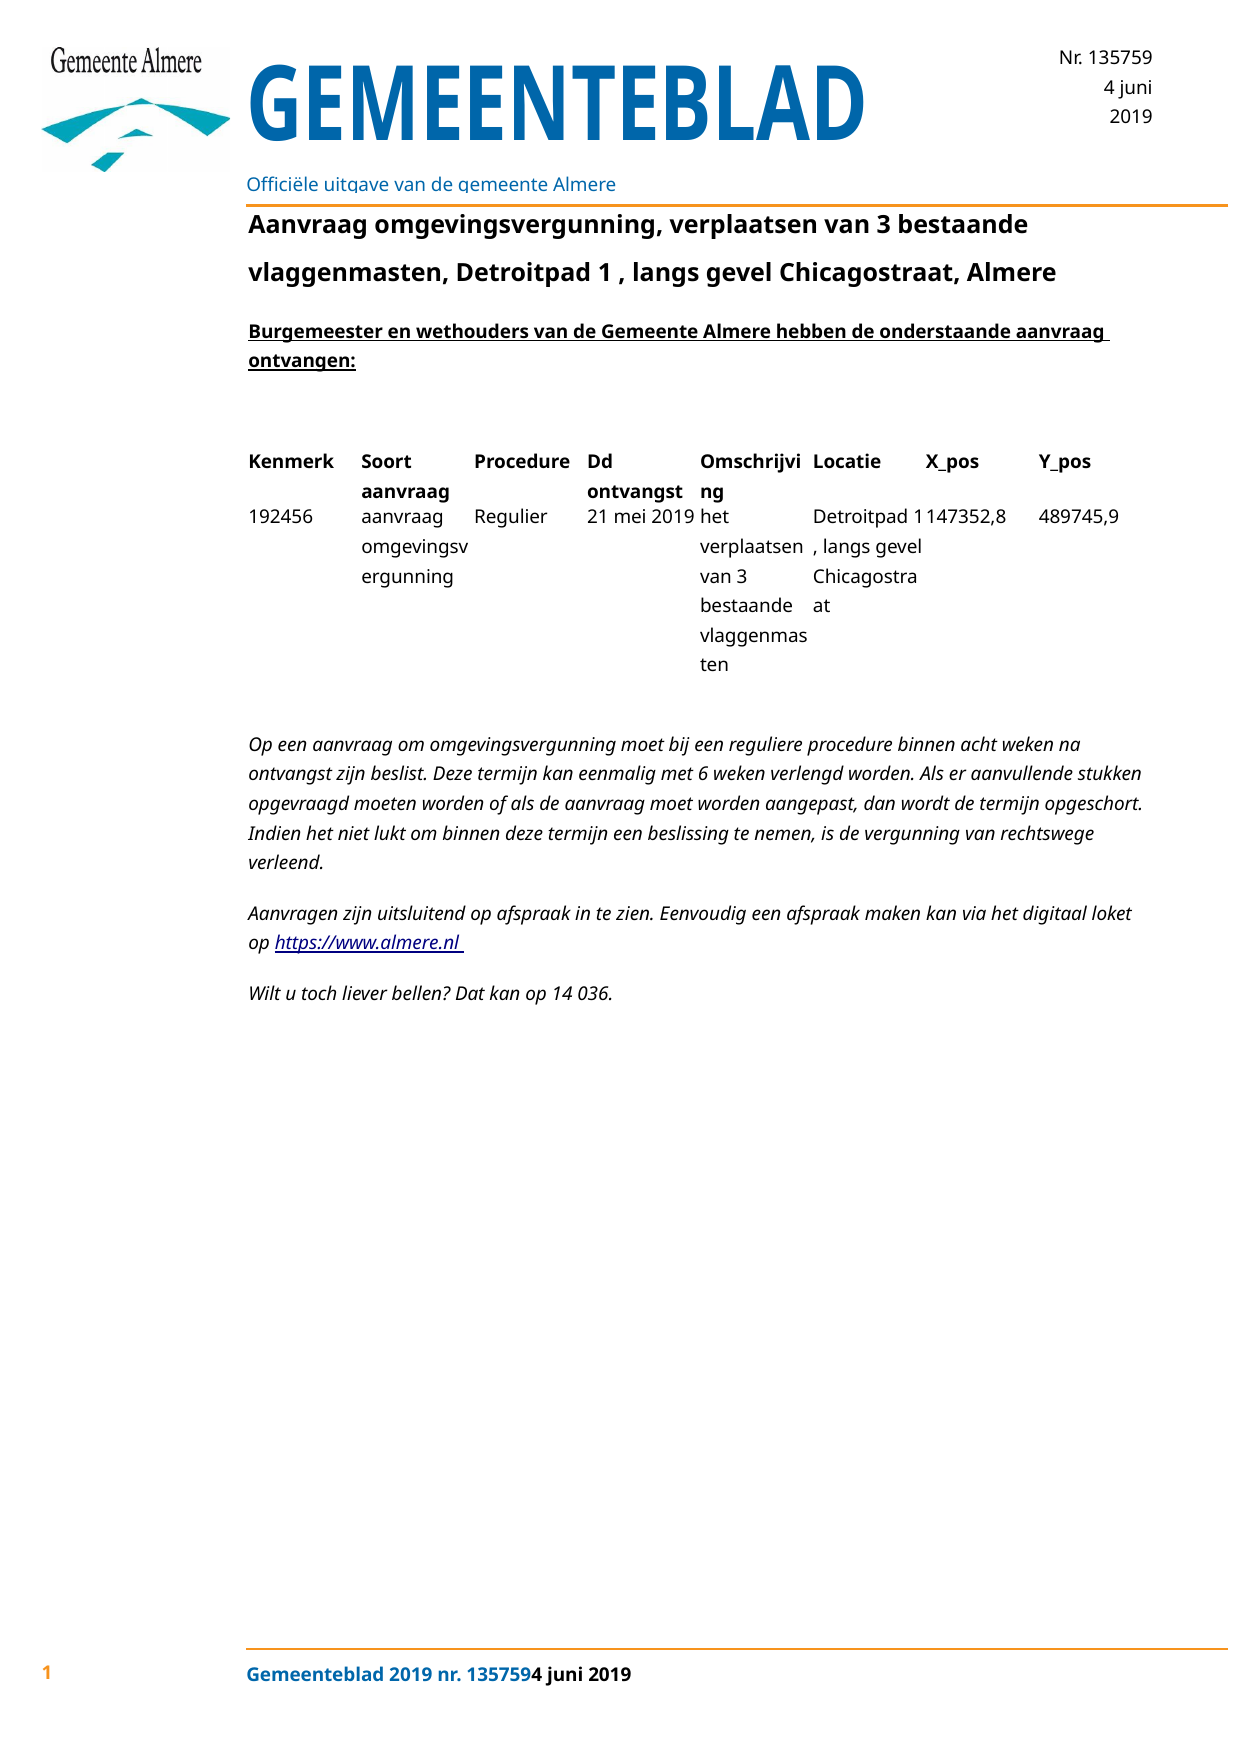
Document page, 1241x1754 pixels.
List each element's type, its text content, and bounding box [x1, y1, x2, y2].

text Wilt u toch liever bellen? Dat kan op 14 036. [248, 980, 1152, 1006]
table_header Locatie [813, 449, 926, 504]
text Aanvraag omgevingsvergunning, verplaatsen van 3 bestaande vlaggenmasten, Detroitpad 1 , langs gevel Chicagostraat, Almere [248, 207, 1152, 288]
table_header Procedure [474, 449, 587, 504]
text Burgemeester en wethouders van de Gemeente Almere hebben de onderstaande aanvraag ontvangen: [248, 318, 1152, 373]
table_header Kenmerk [248, 449, 361, 504]
table_cell 21 mei 2019 [587, 504, 700, 677]
text Op een aanvraag om omgevingsvergunning moet bij een reguliere procedure binnen acht weken na ontvangst zijn beslist. Deze termijn kan eenmalig met 6 weken verlengd worden. Als er aanvullende stukken opgevraagd moeten worden of als de aanvraag moet worden aangepast, dan wordt de termijn opgeschort. Indien het niet lukt om binnen deze termijn een beslissing te nemen, is de vergunning van rechtswege verleend. [248, 731, 1152, 875]
table_header Y_pos [1039, 449, 1152, 504]
table_header Soort aanvraag [361, 449, 474, 504]
table_cell het verplaatsen van 3 bestaande vlaggenmasten [700, 504, 813, 677]
table_cell 192456 [248, 504, 361, 677]
table_header X_pos [926, 449, 1038, 504]
table_cell 147352,8 [926, 504, 1038, 677]
text Aanvragen zijn uitsluitend op afspraak in te zien. Eenvoudig een afspraak maken kan via het digitaal loket op https://www.almere.nl [248, 900, 1152, 955]
table_header Dd ontvangst [587, 449, 700, 504]
table_cell aanvraag omgevingsvergunning [361, 504, 474, 677]
table_header Omschrijving [700, 449, 813, 504]
picture [41, 47, 231, 172]
table_cell Regulier [474, 504, 587, 677]
table_cell 489745,9 [1039, 504, 1152, 677]
table_cell Detroitpad 1 , langs gevel Chicagostraat [813, 504, 926, 677]
